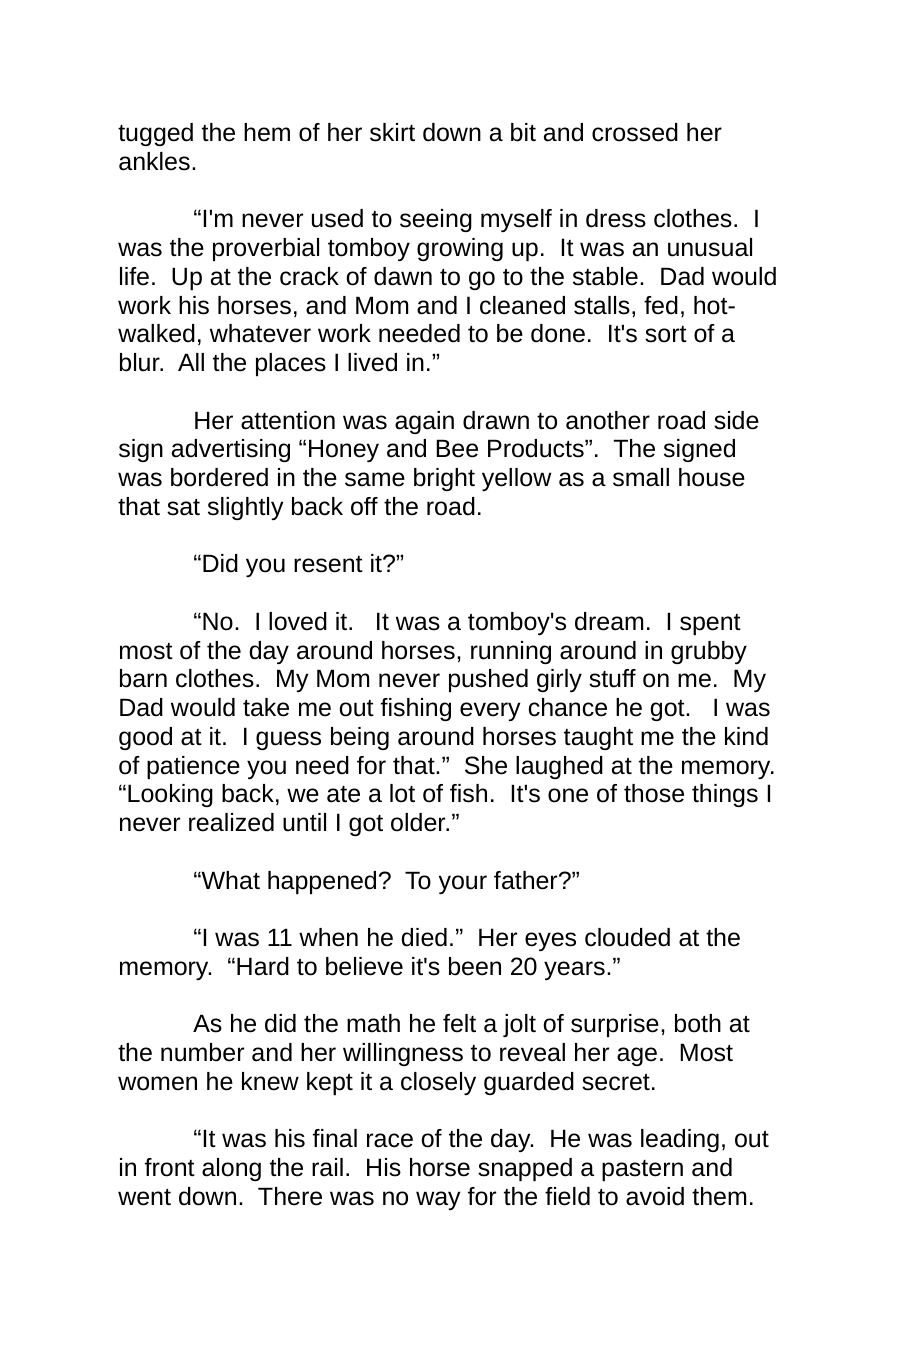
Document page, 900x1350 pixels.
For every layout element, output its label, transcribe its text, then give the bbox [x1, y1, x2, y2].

text “I was 11 when he died.” Her eyes clouded at the memory. “Hard to believe it's been 20 years.” [118, 923, 782, 981]
text As he did the math he felt a jolt of surprise, both at the number and her willingness to reveal her age. Most women he knew kept it a closely guarded secret. [118, 1009, 782, 1096]
text “What happened? To your father?” [118, 866, 782, 894]
text “It was his final race of the day. He was leading, out in front along the rail. His horse snapped a pastern and went down. There was no way for the field to avoid them. [118, 1124, 782, 1211]
text “Did you resent it?” [118, 549, 782, 578]
text “No. I loved it. It was a tomboy's dream. I spent most of the day around horses, running around in grubby barn clothes. My Mom never pushed girly stuff on me. My Dad would take me out fishing every chance he got. I was good at it. I guess being around horses taught me the kind of patience you need for that.” She laughed at the memory. “Looking back, we ate a lot of fish. It's one of those things I never realized until I got older.” [118, 607, 782, 837]
text “I'm never used to seeing myself in dress clothes. I was the proverbial tomboy growing up. It was an unusual life. Up at the crack of dawn to go to the stable. Dad would work his horses, and Mom and I cleaned stalls, fed, hot-walked, whatever work needed to be done. It's sort of a blur. All the places I lived in.” [118, 204, 782, 377]
text Her attention was again drawn to another road side sign advertising “Honey and Bee Products”. The signed was bordered in the same bright yellow as a small house that sat slightly back off the road. [118, 406, 782, 521]
text tugged the hem of her skirt down a bit and crossed her ankles. [118, 118, 782, 176]
